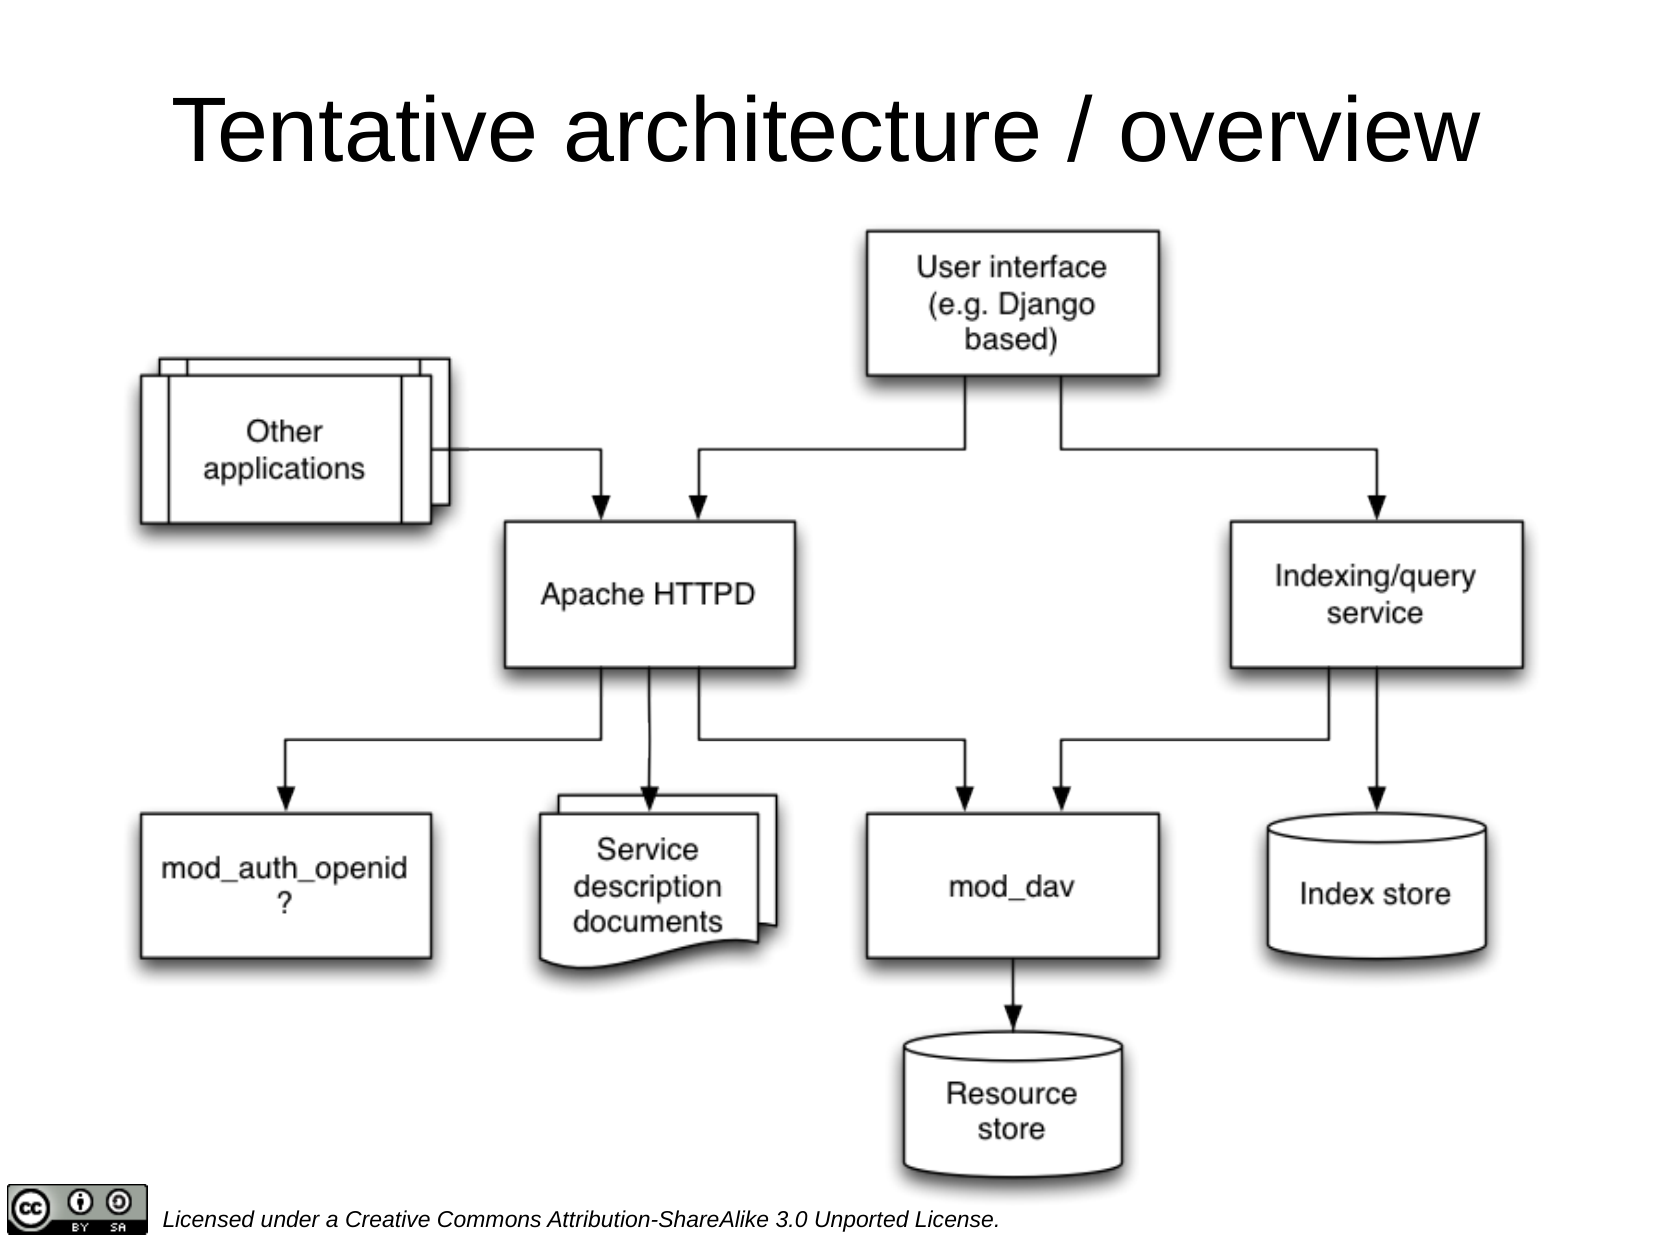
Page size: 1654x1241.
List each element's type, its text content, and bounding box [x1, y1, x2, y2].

picture [7, 211, 1550, 1235]
title Tentative architecture / overview [82, 25, 1571, 233]
